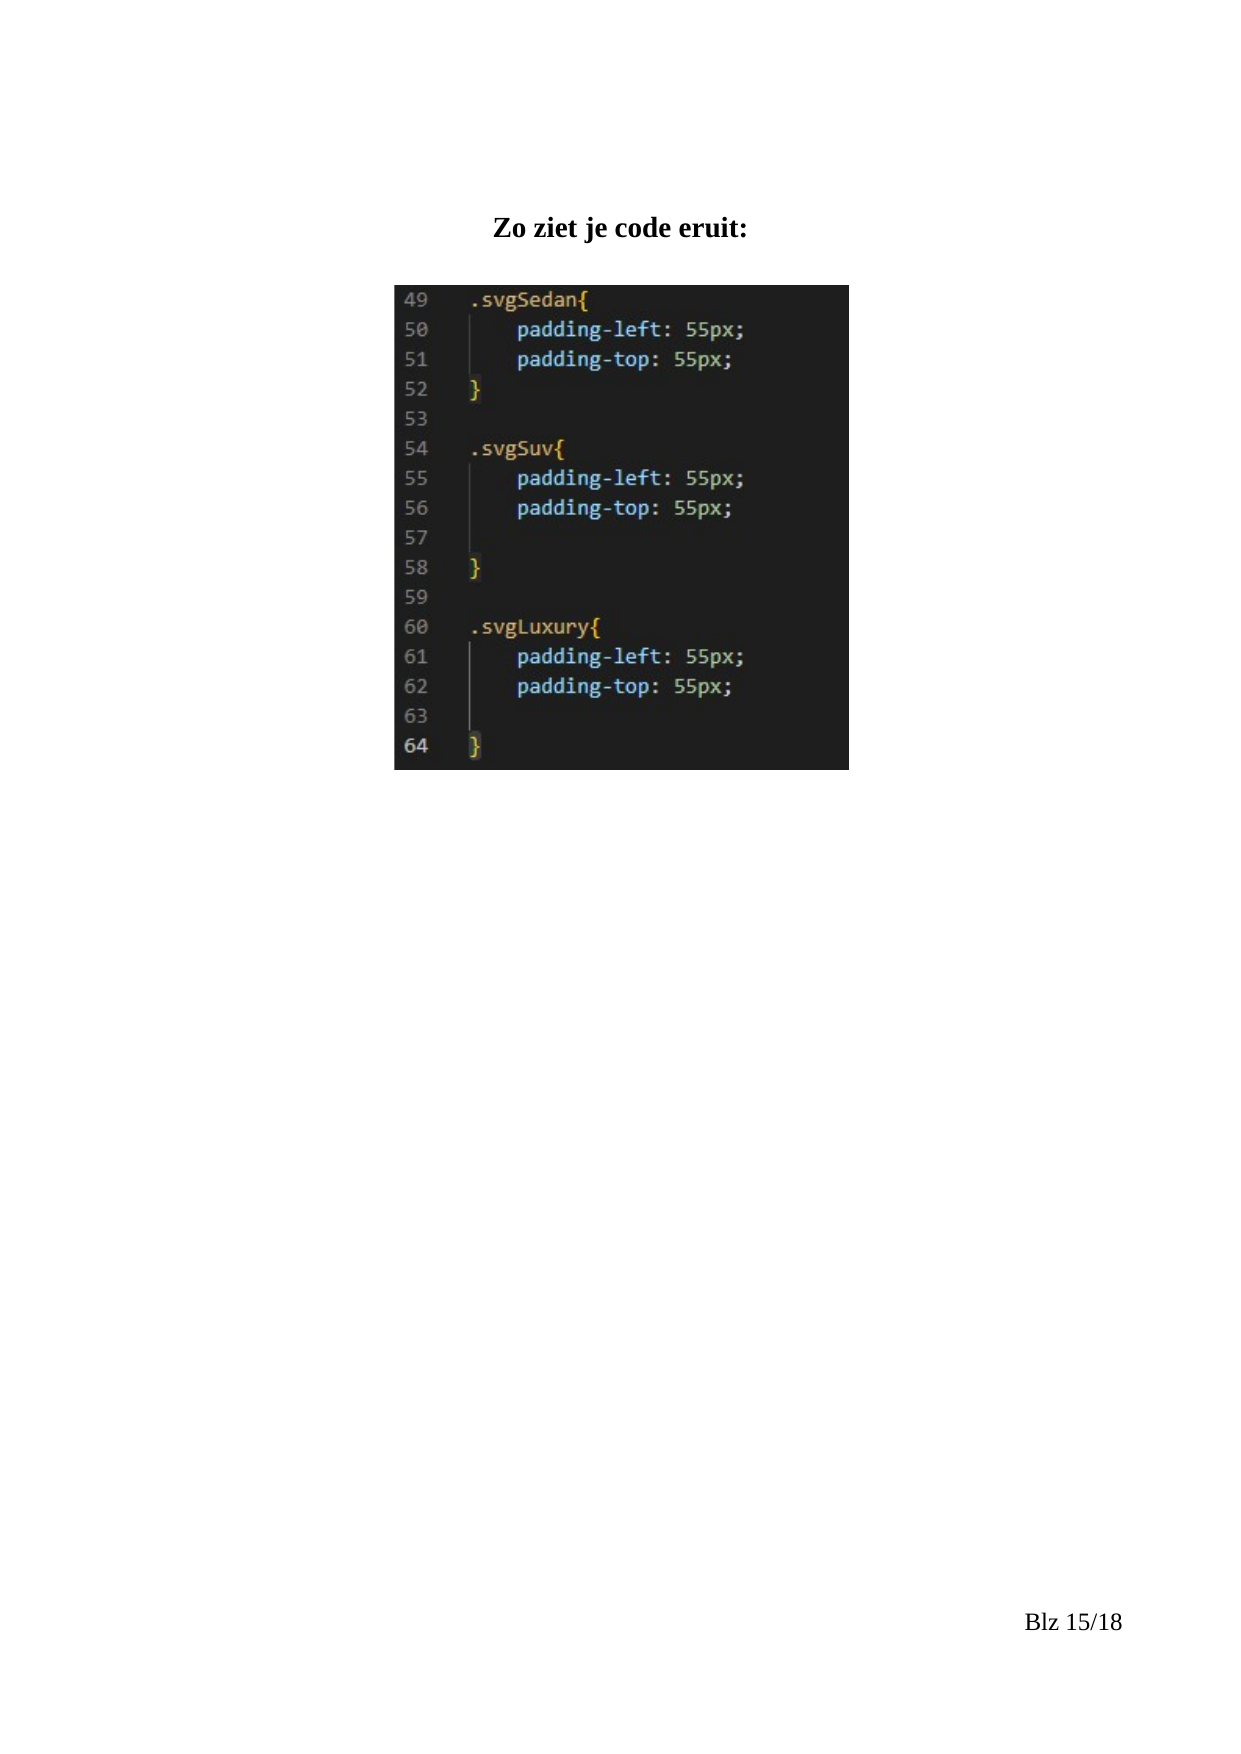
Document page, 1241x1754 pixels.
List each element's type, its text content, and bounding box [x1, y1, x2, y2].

text Zo ziet je code eruit: [118, 210, 1122, 244]
picture [394, 285, 849, 770]
